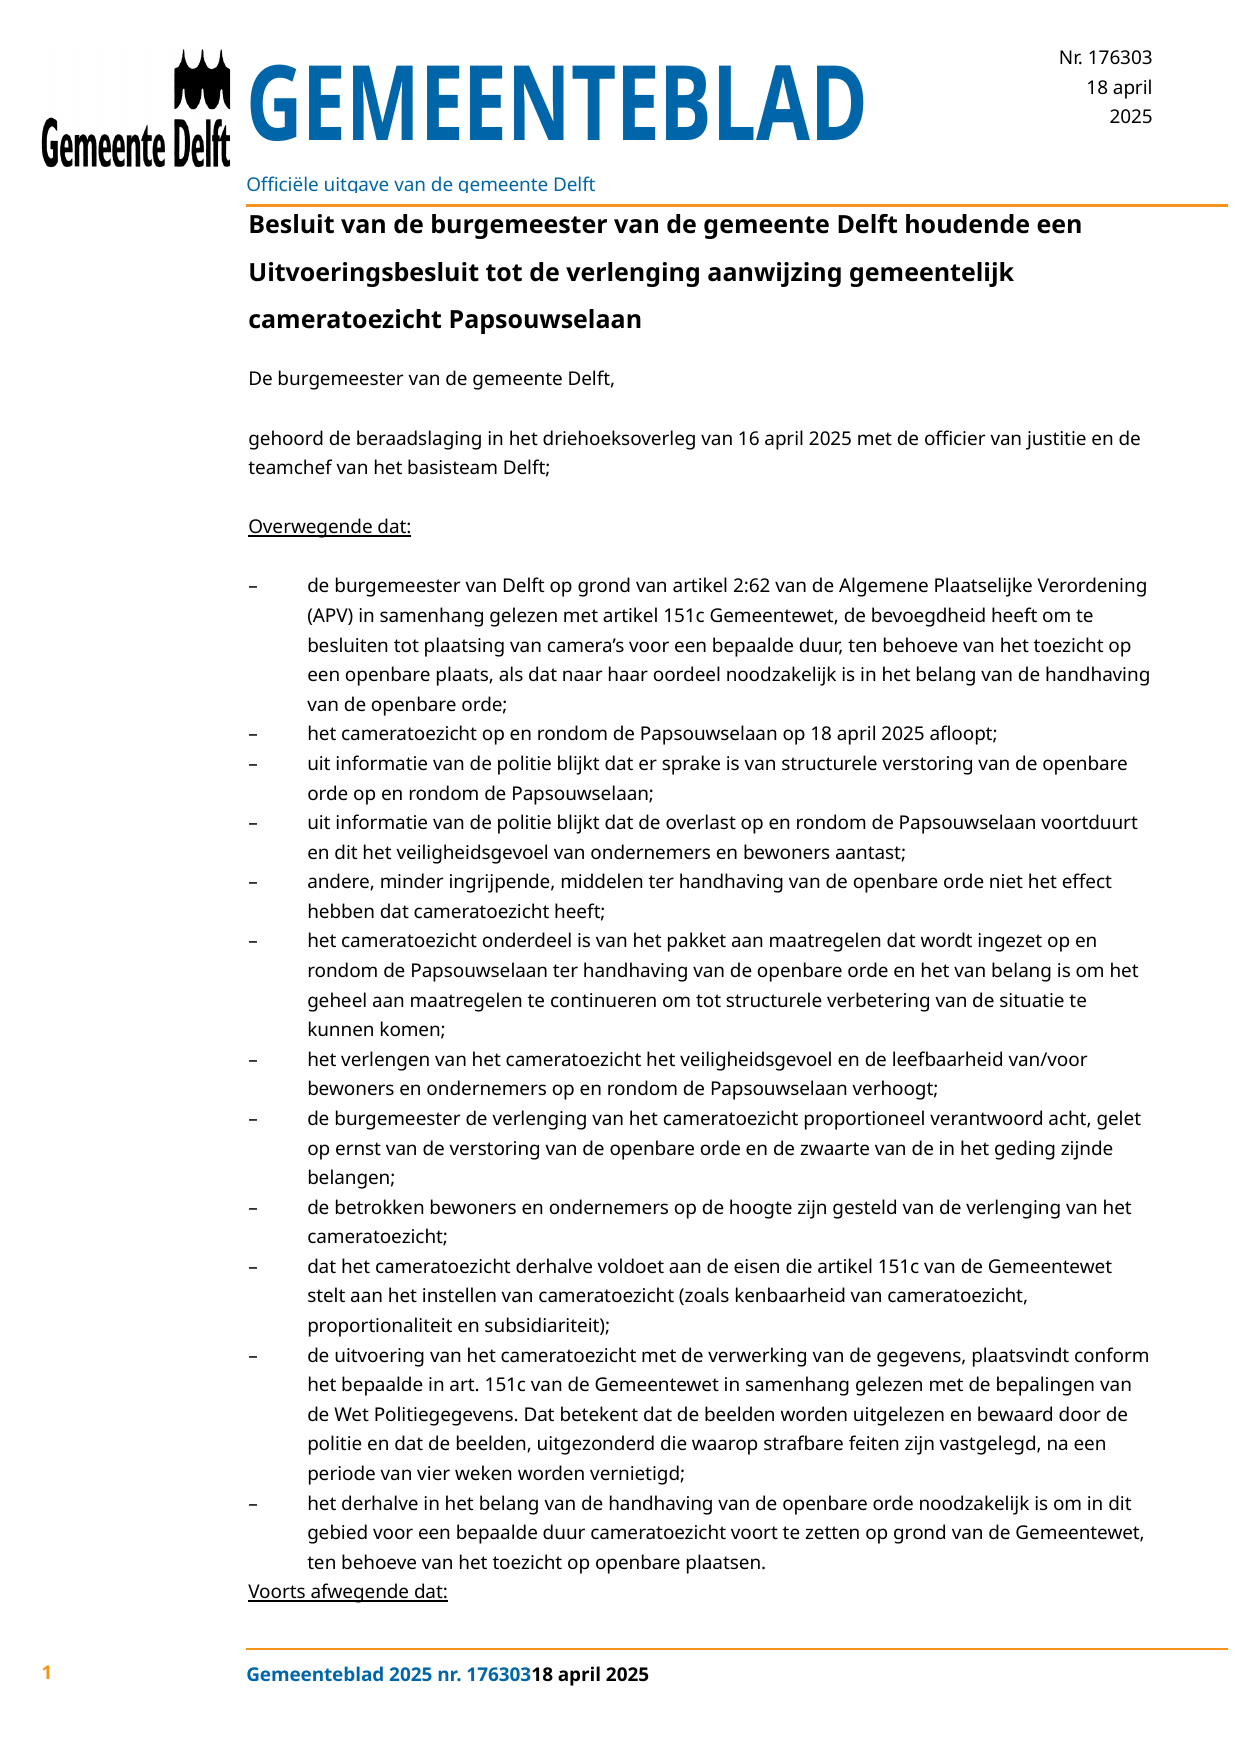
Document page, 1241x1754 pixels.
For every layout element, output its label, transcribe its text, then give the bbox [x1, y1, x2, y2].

list het derhalve in het belang van de handhaving van de openbare orde noodzakelijk is om in dit gebied voor een bepaalde duur cameratoezicht voort te zetten op grond van de Gemeentewet, ten behoeve van het toezicht op openbare plaatsen. [248, 1490, 1152, 1574]
list de betrokken bewoners en ondernemers op de hoogte zijn gesteld van de verlenging van het cameratoezicht; [248, 1194, 1152, 1249]
text gehoord de beraadslaging in het driehoeksoverleg van 16 april 2025 met de officier van justitie en de teamchef van het basisteam Delft; [248, 425, 1152, 480]
list dat het cameratoezicht derhalve voldoet aan de eisen die artikel 151c van de Gemeentewet stelt aan het instellen van cameratoezicht (zoals kenbaarheid van cameratoezicht, proportionaliteit en subsidiariteit); [248, 1253, 1152, 1338]
text Overwegende dat: [248, 513, 1152, 539]
list de burgemeester van Delft op grond van artikel 2:62 van de Algemene Plaatselijke Verordening (APV) in samenhang gelezen met artikel 151c Gemeentewet, de bevoegdheid heeft om te besluiten tot plaatsing van camera’s voor een bepaalde duur, ten behoeve van het toezicht op een openbare plaats, als dat naar haar oordeel noodzakelijk is in het belang van de handhaving van de openbare orde; [248, 573, 1152, 717]
text Besluit van de burgemeester van de gemeente Delft houdende een Uitvoeringsbesluit tot de verlenging aanwijzing gemeentelijk cameratoezicht Papsouwselaan [248, 207, 1152, 336]
list het verlengen van het cameratoezicht het veiligheidsgevoel en de leefbaarheid van/voor bewoners en ondernemers op en rondom de Papsouwselaan verhoogt; [248, 1046, 1152, 1101]
list de burgemeester de verlenging van het cameratoezicht proportioneel verantwoord acht, gelet op ernst van de verstoring van de openbare orde en de zwaarte van de in het geding zijnde belangen; [248, 1105, 1152, 1190]
list uit informatie van de politie blijkt dat er sprake is van structurele verstoring van de openbare orde op en rondom de Papsouwselaan; [248, 750, 1152, 805]
list uit informatie van de politie blijkt dat de overlast op en rondom de Papsouwselaan voortduurt en dit het veiligheidsgevoel van ondernemers en bewoners aantast; [248, 809, 1152, 864]
text De burgemeester van de gemeente Delft, [248, 366, 1152, 391]
picture [41, 47, 231, 172]
text Voorts afwegende dat: [248, 1578, 1152, 1604]
list andere, minder ingrijpende, middelen ter handhaving van de openbare orde niet het effect hebben dat cameratoezicht heeft; [248, 868, 1152, 924]
list het cameratoezicht onderdeel is van het pakket aan maatregelen dat wordt ingezet op en rondom de Papsouwselaan ter handhaving van de openbare orde en het van belang is om het geheel aan maatregelen te continueren om tot structurele verbetering van de situatie te kunnen komen; [248, 928, 1152, 1042]
list het cameratoezicht op en rondom de Papsouwselaan op 18 april 2025 afloopt; [248, 721, 1152, 746]
list de uitvoering van het cameratoezicht met de verwerking van de gegevens, plaatsvindt conform het bepaalde in art. 151c van de Gemeentewet in samenhang gelezen met de bepalingen van de Wet Politiegegevens. Dat betekent dat de beelden worden uitgelezen en bewaard door de politie en dat de beelden, uitgezonderd die waarop strafbare feiten zijn vastgelegd, na een periode van vier weken worden vernietigd; [248, 1342, 1152, 1486]
